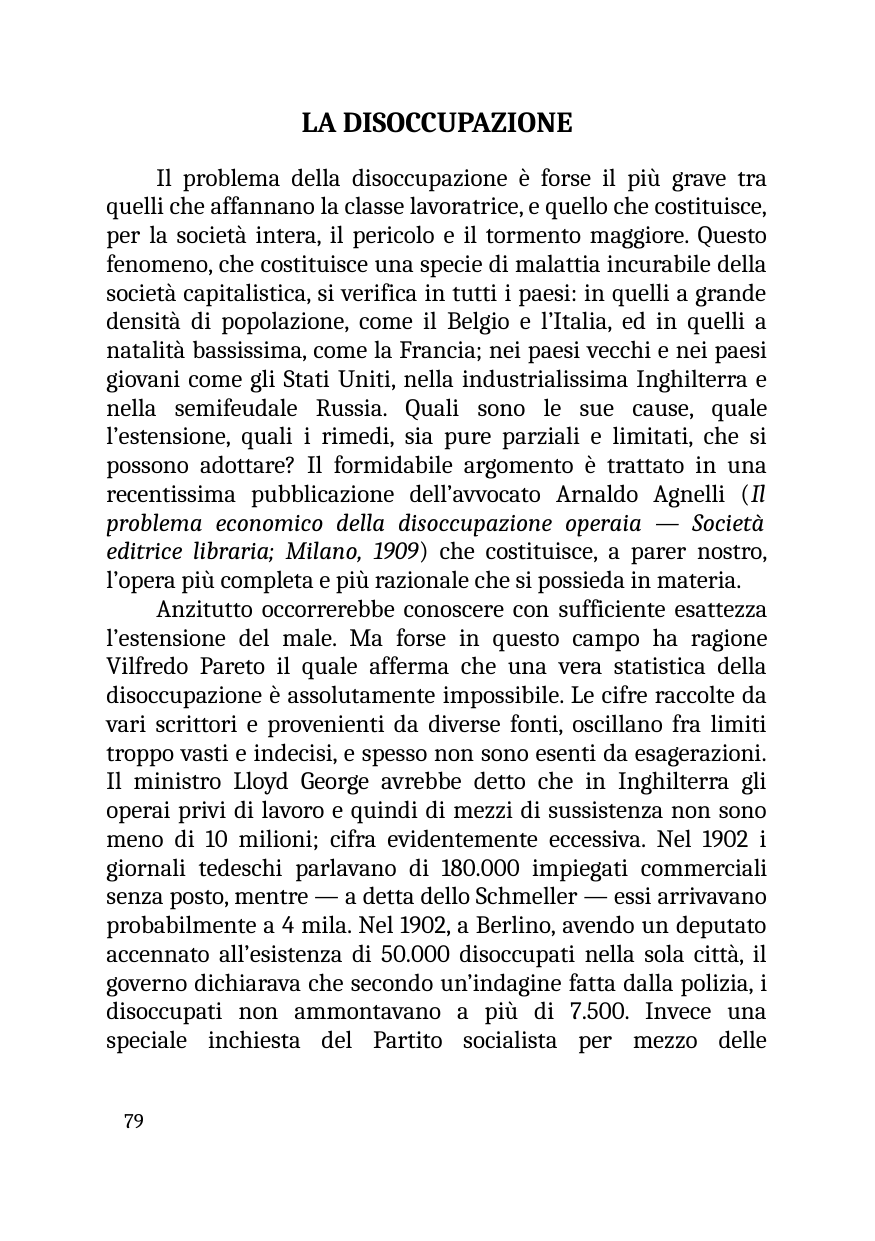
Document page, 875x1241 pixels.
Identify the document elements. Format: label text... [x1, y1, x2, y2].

text Anzitutto occorrerebbe conoscere con sufficiente esattezza l’estensione del male. Ma forse in questo campo ha ragione Vilfredo Pareto il quale afferma che una vera statistica della disoccupazione è assolutamente impossibile. Le cifre raccolte da vari scrittori e provenienti da diverse fonti, oscillano fra limiti troppo vasti e indecisi, e spesso non sono esenti da esagerazioni. Il ministro Lloyd George avrebbe detto che in Inghilterra gli operai privi di lavoro e quindi di mezzi di sussistenza non sono meno di 10 milioni; cifra evidentemente eccessiva. Nel 1902 i giornali tedeschi parlavano di 180.000 impiegati commerciali senza posto, mentre — a detta dello Schmeller — essi arrivavano probabilmente a 4 mila. Nel 1902, a Berlino, avendo un deputato accennato all’esistenza di 50.000 disoccupati nella sola città, il governo dichiarava che secondo un’indagine fatta dalla polizia, i disoccupati non ammontavano a più di 7.500. Invece una speciale inchiesta del Partito socialista per mezzo delle [106, 595, 768, 1055]
subtitle LA DISOCCUPAZIONE [106, 106, 768, 140]
text Il problema della disoccupazione è forse il più grave tra quelli che affannano la classe lavoratrice, e quello che costituisce, per la società intera, il pericolo e il tormento maggiore. Questo fenomeno, che costituisce una specie di malattia incurabile della società capitalistica, si verifica in tutti i paesi: in quelli a grande densità di popolazione, come il Belgio e l’Italia, ed in quelli a natalità bassissima, come la Francia; nei paesi vecchi e nei paesi giovani come gli Stati Uniti, nella industrialissima Inghilterra e nella semifeudale Russia. Quali sono le sue cause, quale l’estensione, quali i rimedi, sia pure parziali e limitati, che si possono adottare? Il formidabile argomento è trattato in una recentissima pubblicazione dell’avvocato Arnaldo Agnelli (Il problema economico della disoccupazione operaia — Società editrice libraria; Milano, 1909) che costituisce, a parer nostro, l’opera più completa e più razionale che si possieda in materia. [106, 163, 768, 595]
